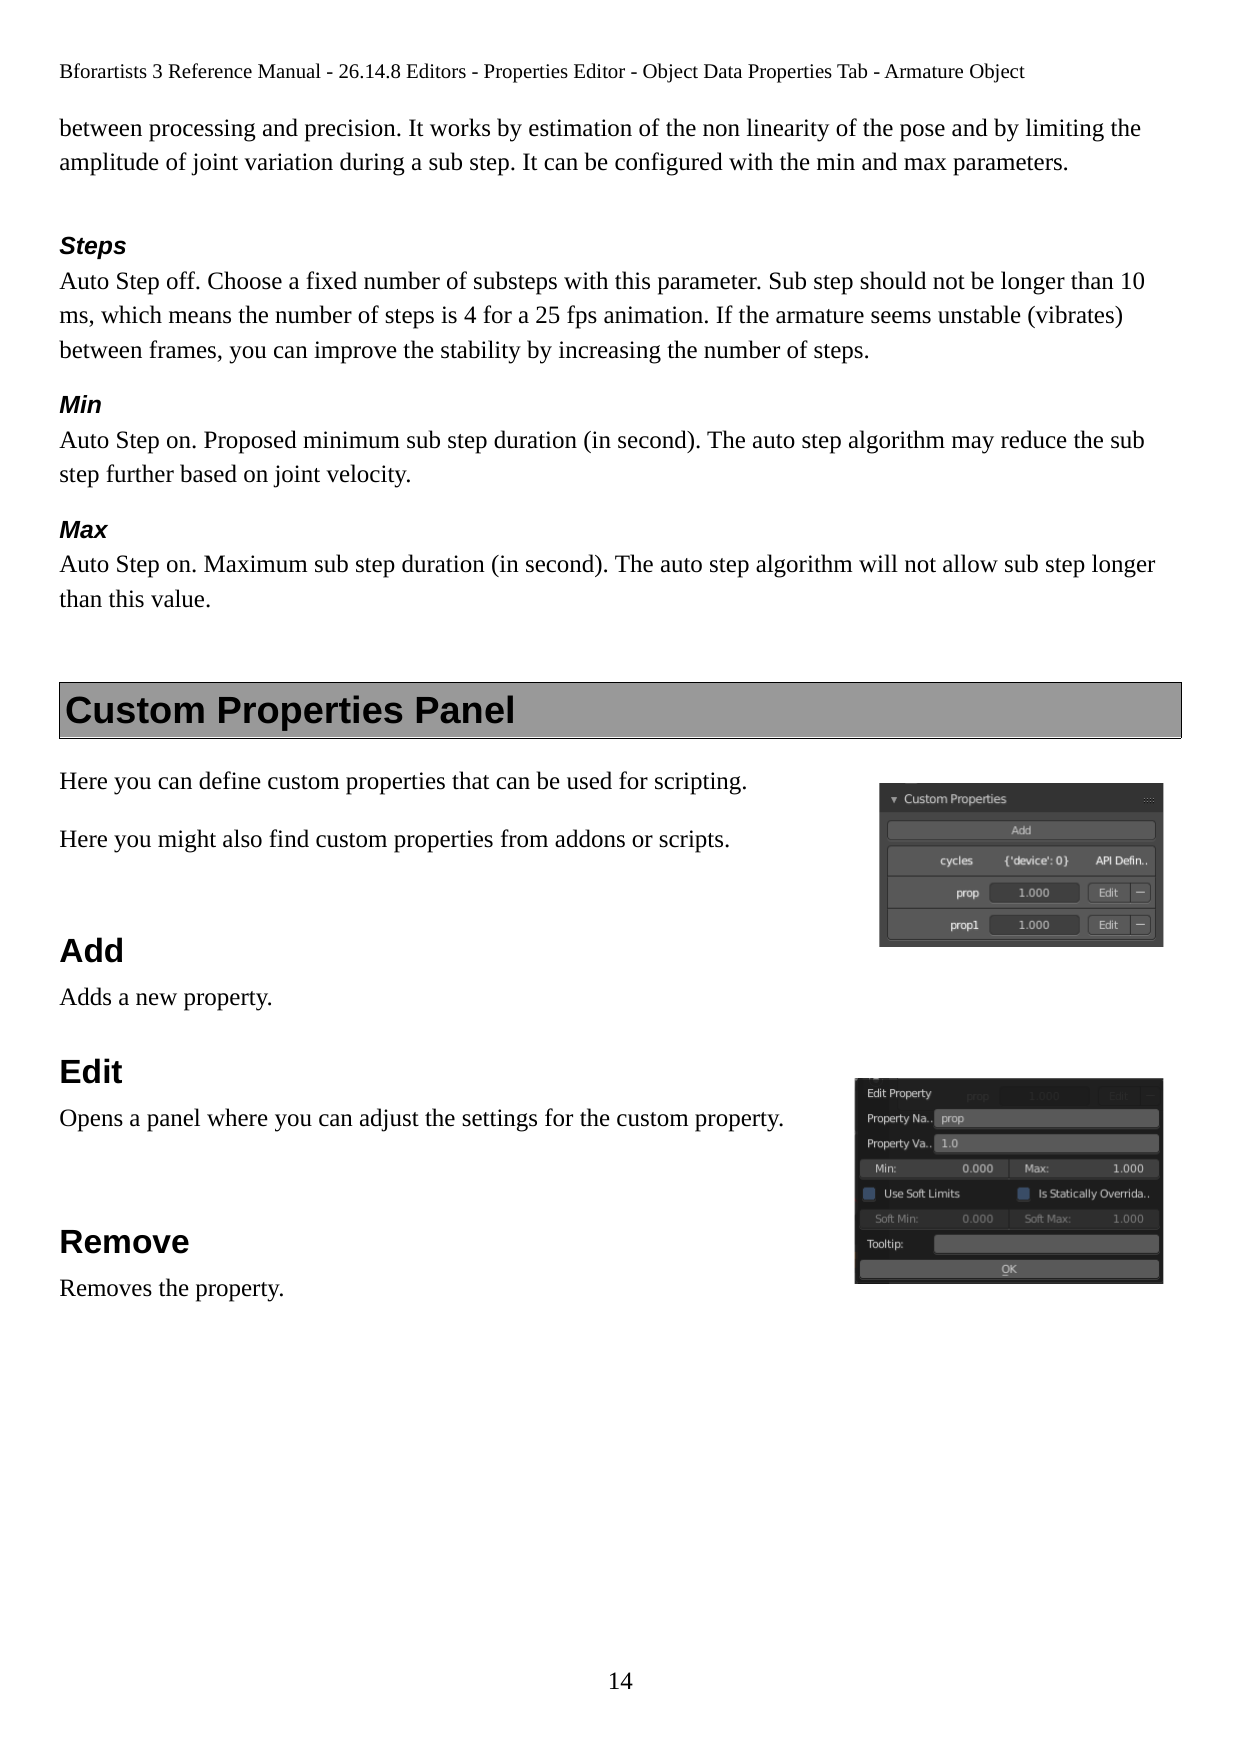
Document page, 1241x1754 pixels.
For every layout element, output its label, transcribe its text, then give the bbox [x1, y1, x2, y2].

subtitle Max [59, 515, 1181, 543]
subtitle Min [59, 390, 1181, 419]
text Here you might also find custom properties from addons or scripts. [59, 824, 879, 852]
text Auto Step on. Maximum sub step duration (in second). The auto step algorithm will not allow sub step longer than this value. [59, 549, 1181, 613]
table_header Custom Properties Panel [60, 683, 1181, 737]
picture [854, 1078, 1164, 1284]
text Auto Step off. Choose a fixed number of substeps with this parameter. Sub step should not be longer than 10 ms, which means the number of steps is 4 for a 25 fps animation. If the armature seems unstable (vibrates) between frames, you can improve the stability by increasing the number of steps. [59, 266, 1181, 364]
subtitle Steps [59, 231, 1181, 260]
picture [879, 783, 1164, 947]
subtitle Remove [59, 1222, 854, 1261]
text Removes the property. [59, 1273, 1181, 1302]
subtitle Add [59, 931, 1181, 969]
text Auto Step on. Proposed minimum sub step duration (in second). The auto step algorithm may reduce the sub step further based on joint velocity. [59, 425, 1181, 488]
subtitle [1164, 1222, 1181, 1261]
text between processing and precision. It works by estimation of the non linearity of the pose and by limiting the amplitude of joint variation during a sub step. It can be configured with the min and max parameters. [59, 113, 1181, 176]
subtitle Edit [59, 1052, 1181, 1091]
text Here you can define custom properties that can be used for scripting. [59, 766, 1181, 795]
text Opens a panel where you can adjust the settings for the custom property. [59, 1103, 854, 1132]
text Adds a new property. [59, 982, 1181, 1011]
